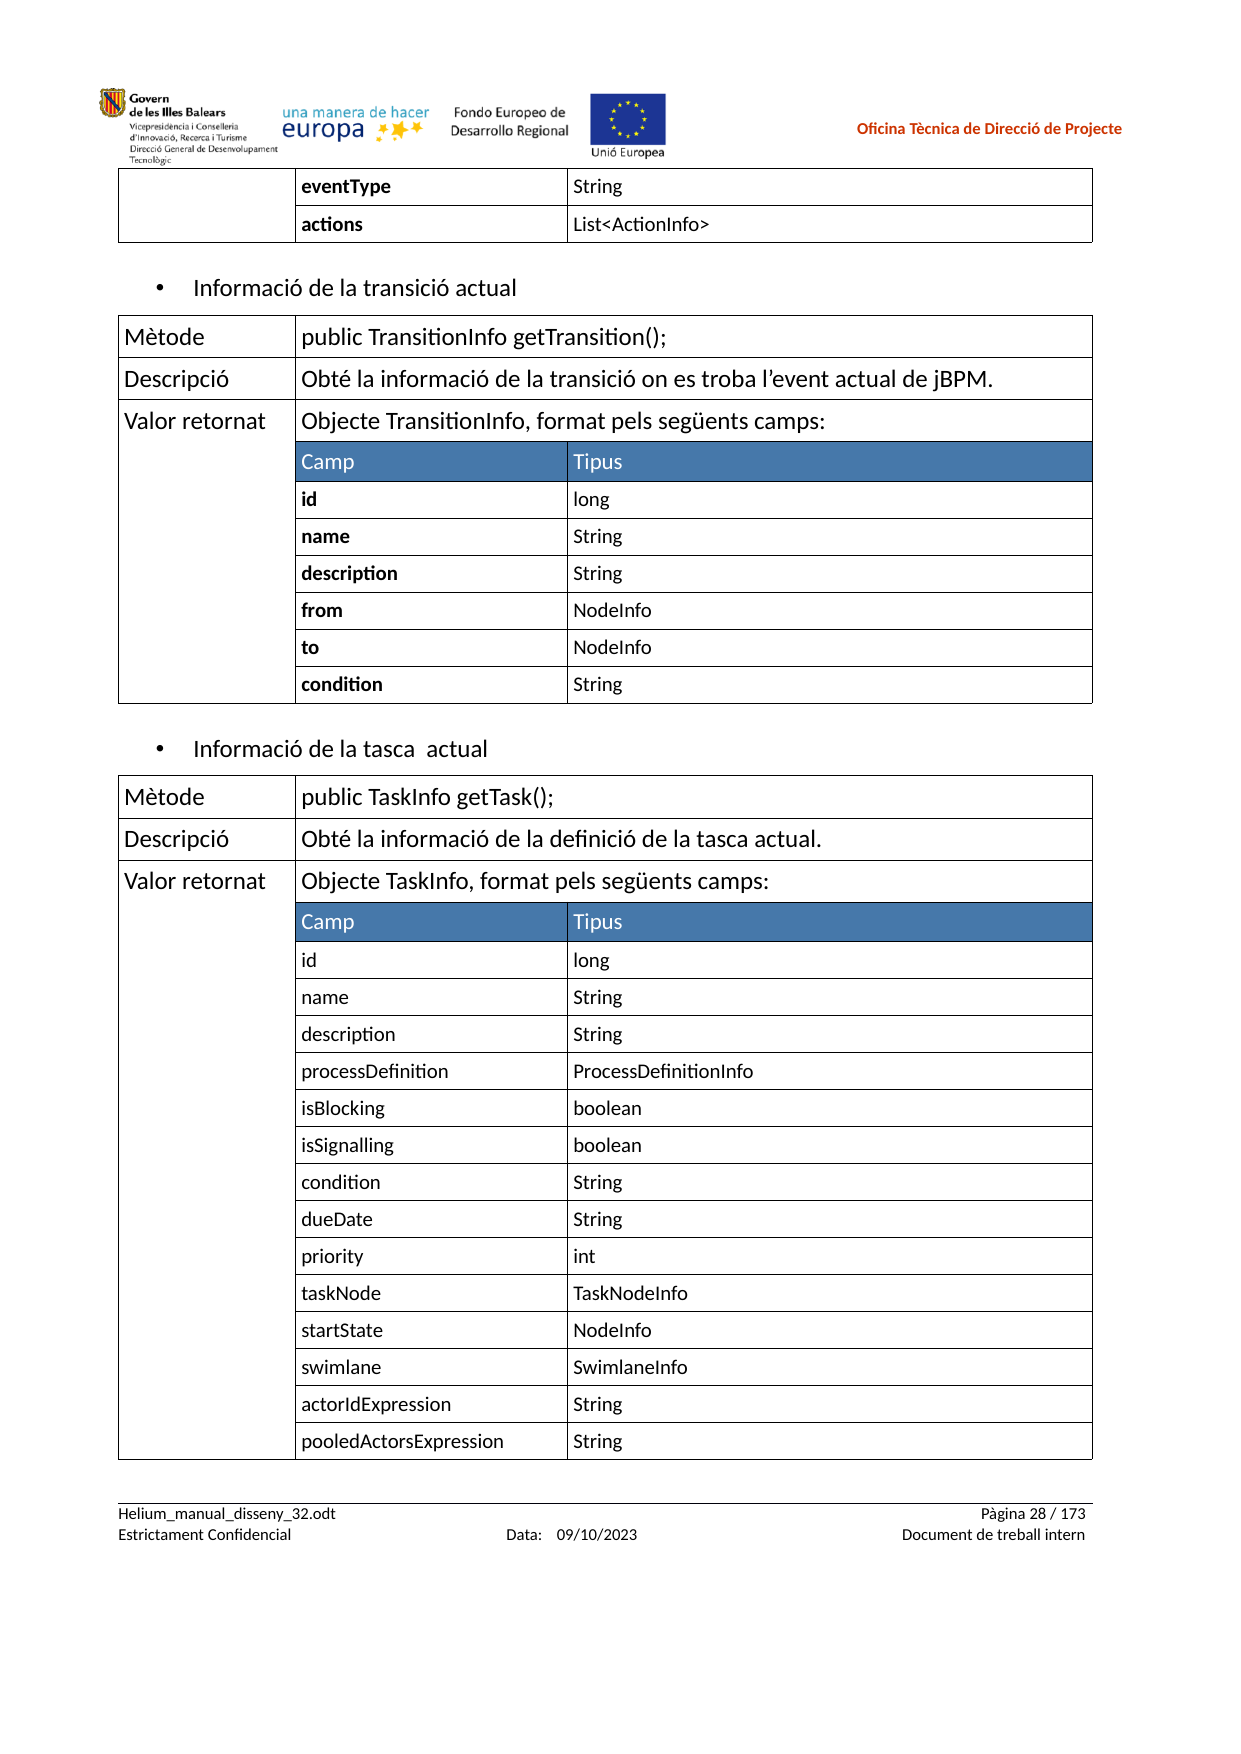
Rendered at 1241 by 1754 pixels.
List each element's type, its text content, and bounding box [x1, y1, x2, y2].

table_cell List<ActionInfo> [568, 206, 1092, 242]
table_header public TaskInfo getTask(); [296, 776, 1092, 817]
table_cell condition [296, 667, 567, 702]
table_cell Objecte TransitionInfo, format pels següents camps: [296, 400, 1092, 441]
table_cell swimlane [296, 1349, 567, 1385]
table_cell String [568, 979, 1092, 1015]
table_cell int [568, 1238, 1092, 1274]
table_cell processDefinition [296, 1053, 567, 1089]
table_cell priority [296, 1238, 567, 1274]
table_cell long [568, 942, 1092, 978]
list Informació de la tasca actual [156, 733, 1122, 764]
table_cell isSignalling [296, 1127, 567, 1163]
table_cell String [568, 1164, 1092, 1200]
table_cell actions [296, 206, 567, 242]
table_cell Objecte TaskInfo, format pels següents camps: [296, 861, 1092, 902]
table_cell Descripció [119, 358, 295, 399]
table_cell SwimlaneInfo [568, 1349, 1092, 1385]
table_cell id [296, 482, 567, 518]
table_cell String [568, 169, 1092, 205]
table_cell name [296, 519, 567, 554]
table_cell dueDate [296, 1201, 567, 1237]
table_header Mètode [119, 316, 295, 357]
table_cell String [568, 519, 1092, 554]
table_cell long [568, 482, 1092, 518]
picture [99, 87, 668, 166]
table_cell condition [296, 1164, 567, 1200]
table_cell String [568, 1423, 1092, 1459]
table_cell Camp [296, 903, 567, 941]
table_cell Obté la informació de la transició on es troba l’event actual de jBPM. [296, 358, 1092, 399]
table_cell String [568, 556, 1092, 592]
table_header public TransitionInfo getTransition(); [296, 316, 1092, 357]
table_cell actorIdExpression [296, 1386, 567, 1422]
table_cell boolean [568, 1127, 1092, 1163]
table_cell String [568, 1016, 1092, 1052]
table_cell name [296, 979, 567, 1015]
table_cell NodeInfo [568, 630, 1092, 666]
table_cell NodeInfo [568, 1312, 1092, 1348]
table_cell eventType [296, 169, 567, 205]
table_cell Descripció [119, 819, 295, 859]
table_cell from [296, 593, 567, 628]
table_cell taskNode [296, 1275, 567, 1311]
table_cell description [296, 556, 567, 592]
table_cell Tipus [568, 903, 1092, 941]
table_cell startState [296, 1312, 567, 1348]
table_cell pooledActorsExpression [296, 1423, 567, 1459]
table_cell NodeInfo [568, 593, 1092, 628]
table_cell String [568, 1386, 1092, 1422]
list Informació de la transició actual [156, 272, 1122, 303]
table_cell String [568, 667, 1092, 702]
table_cell String [568, 1201, 1092, 1237]
table_cell Valor retornat [119, 861, 295, 1459]
table_cell Obté la informació de la definició de la tasca actual. [296, 819, 1092, 859]
table_cell boolean [568, 1090, 1092, 1126]
table_cell id [296, 942, 567, 978]
table_cell Tipus [568, 442, 1092, 481]
table_cell ProcessDefinitionInfo [568, 1053, 1092, 1089]
table_cell Valor retornat [119, 400, 295, 702]
table_cell TaskNodeInfo [568, 1275, 1092, 1311]
table_cell Camp [296, 442, 567, 481]
table_cell to [296, 630, 567, 666]
table_cell isBlocking [296, 1090, 567, 1126]
table_cell description [296, 1016, 567, 1052]
table_header Mètode [119, 776, 295, 817]
